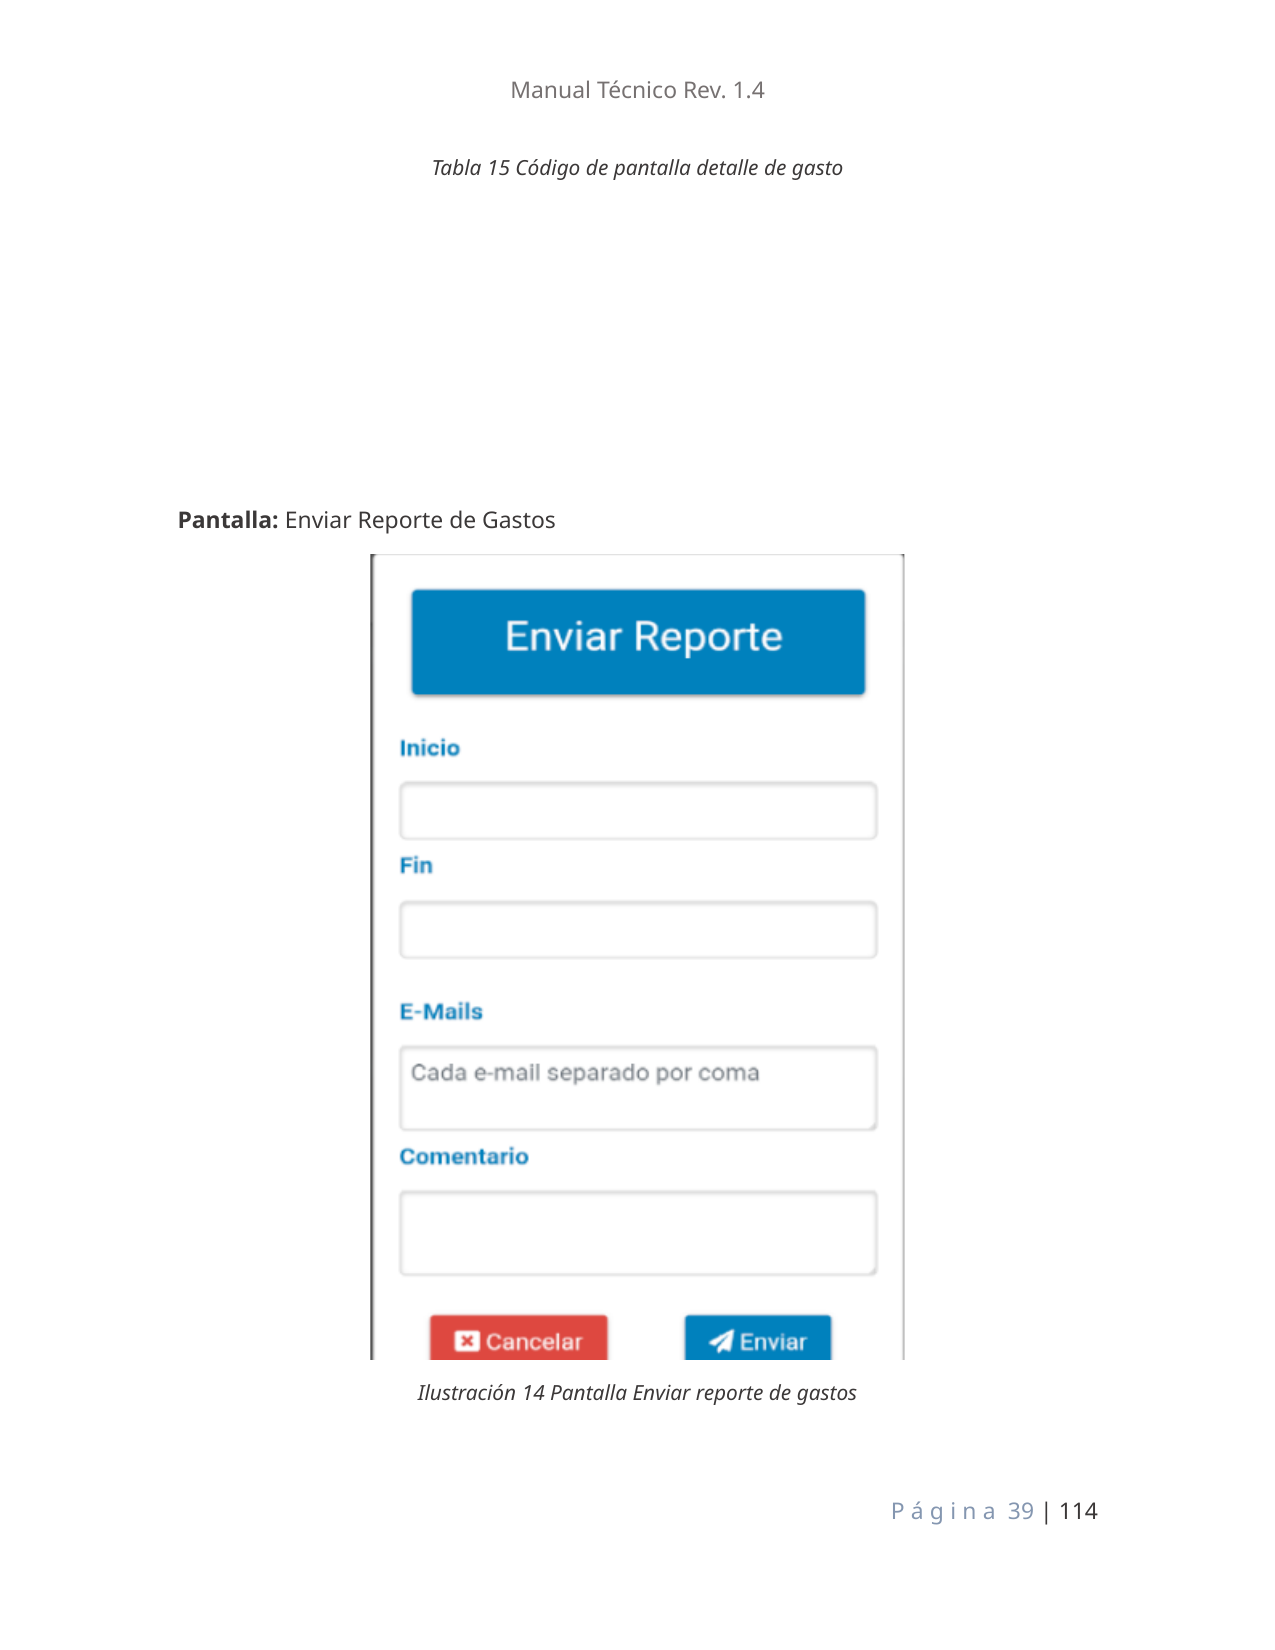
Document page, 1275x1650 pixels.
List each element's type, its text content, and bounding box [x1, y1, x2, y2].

picture [709, 1329, 734, 1353]
text Pantalla: Enviar Reporte de Gastos [177, 504, 1098, 536]
picture [370, 554, 905, 1360]
text Tabla 15 Código de pantalla detalle de gasto [177, 153, 1098, 181]
picture [741, 1333, 807, 1351]
text Ilustración 14 Pantalla Enviar reporte de gastos [177, 1378, 1098, 1407]
